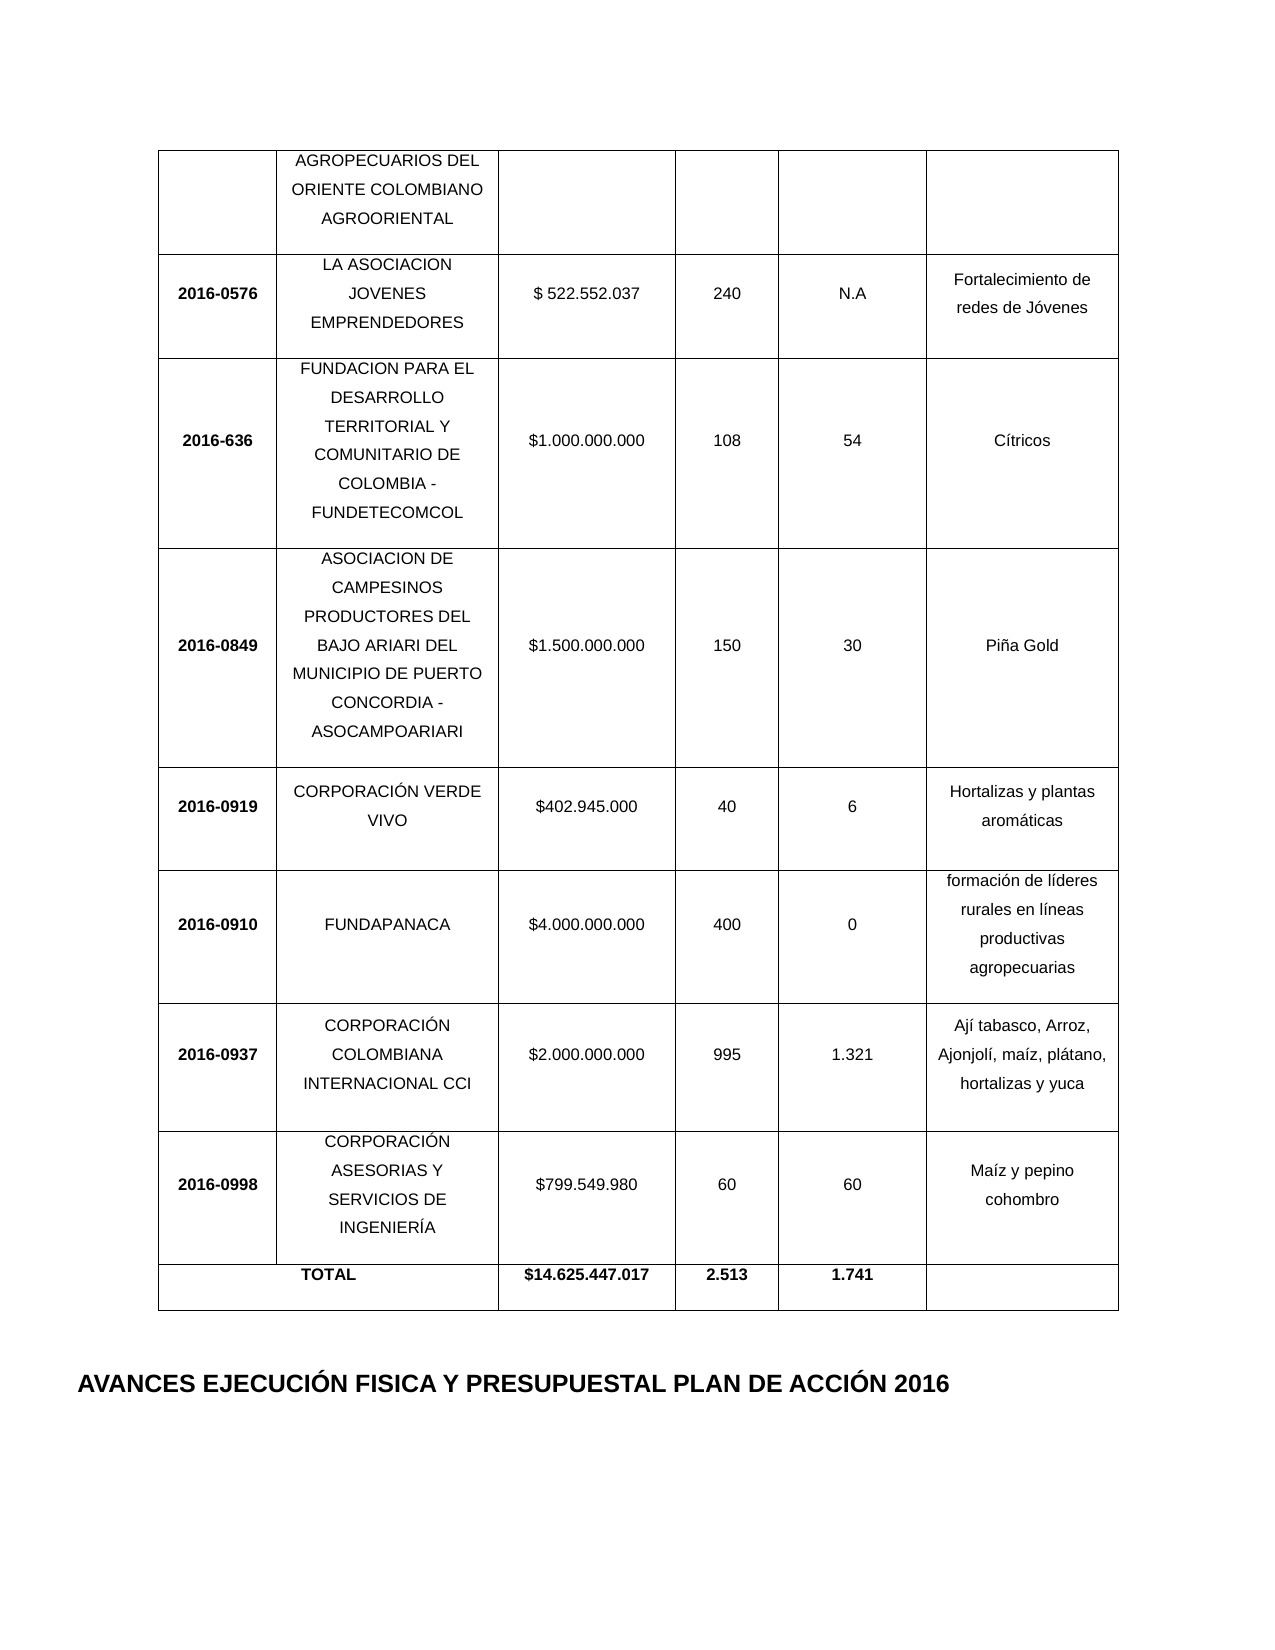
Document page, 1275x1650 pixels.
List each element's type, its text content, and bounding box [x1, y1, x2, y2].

table_cell AGROPECUARIOS DEL ORIENTE COLOMBIANO AGROORIENTAL [277, 151, 498, 254]
table_cell ASOCIACION DE CAMPESINOS PRODUCTORES DEL BAJO ARIARI DEL MUNICIPIO DE PUERTO CONCORDIA -ASOCAMPOARIARI [277, 549, 498, 767]
table_cell formación de líderes rurales en líneas productivas agropecuarias [927, 871, 1118, 1003]
table_cell 0 [779, 871, 926, 1003]
table_cell Piña Gold [927, 549, 1118, 767]
table_cell Ají tabasco, Arroz, Ajonjolí, maíz, plátano, hortalizas y yuca [927, 1004, 1118, 1131]
table_cell 2016-636 [159, 359, 276, 548]
table_cell 6 [779, 768, 926, 870]
table_cell $1.500.000.000 [499, 549, 675, 767]
table_cell [927, 151, 1118, 254]
table_cell $402.945.000 [499, 768, 675, 870]
table_cell 995 [676, 1004, 778, 1131]
table_cell $799.549.980 [499, 1132, 675, 1263]
table_cell $1.000.000.000 [499, 359, 675, 548]
table_cell Hortalizas y plantas aromáticas [927, 768, 1118, 870]
table_cell 2016-0998 [159, 1132, 276, 1263]
table_cell 54 [779, 359, 926, 548]
table_cell [499, 151, 675, 254]
table_cell 1.321 [779, 1004, 926, 1131]
table_cell 150 [676, 549, 778, 767]
table_cell 2.513 [676, 1265, 778, 1310]
table_cell 60 [676, 1132, 778, 1263]
table_cell LA ASOCIACION JOVENES EMPRENDEDORES [277, 255, 498, 358]
table_cell Maíz y pepino cohombro [927, 1132, 1118, 1263]
table_cell [927, 1265, 1118, 1310]
table_cell CORPORACIÓN VERDE VIVO [277, 768, 498, 870]
table_cell 240 [676, 255, 778, 358]
table_cell $ 522.552.037 [499, 255, 675, 358]
table_cell 2016-0910 [159, 871, 276, 1003]
table_cell FUNDAPANACA [277, 871, 498, 1003]
table_cell $4.000.000.000 [499, 871, 675, 1003]
table_cell CORPORACIÓN ASESORIAS Y SERVICIOS DE INGENIERÍA [277, 1132, 498, 1263]
table_cell Cítricos [927, 359, 1118, 548]
table_cell TOTAL [159, 1265, 498, 1310]
table_cell 60 [779, 1132, 926, 1263]
table_cell 2016-0919 [159, 768, 276, 870]
table_cell 2016-0937 [159, 1004, 276, 1131]
table_cell $14.625.447.017 [499, 1265, 675, 1310]
table_cell 2016-0576 [159, 255, 276, 358]
table_cell [159, 151, 276, 254]
table_cell Fortalecimiento de redes de Jóvenes [927, 255, 1118, 358]
table_cell 30 [779, 549, 926, 767]
table_cell CORPORACIÓN COLOMBIANA INTERNACIONAL CCI [277, 1004, 498, 1131]
table_cell 108 [676, 359, 778, 548]
table_cell N.A [779, 255, 926, 358]
table_cell [676, 151, 778, 254]
table_cell FUNDACION PARA EL DESARROLLO TERRITORIAL Y COMUNITARIO DE COLOMBIA - FUNDETECOMCOL [277, 359, 498, 548]
table_cell $2.000.000.000 [499, 1004, 675, 1131]
table_cell 400 [676, 871, 778, 1003]
table_cell 2016-0849 [159, 549, 276, 767]
table_cell 40 [676, 768, 778, 870]
table_cell 1.741 [779, 1265, 926, 1310]
subtitle AVANCES EJECUCIÓN FISICA Y PRESUPUESTAL PLAN DE ACCIÓN 2016 [77, 1368, 1200, 1397]
table_cell [779, 151, 926, 254]
